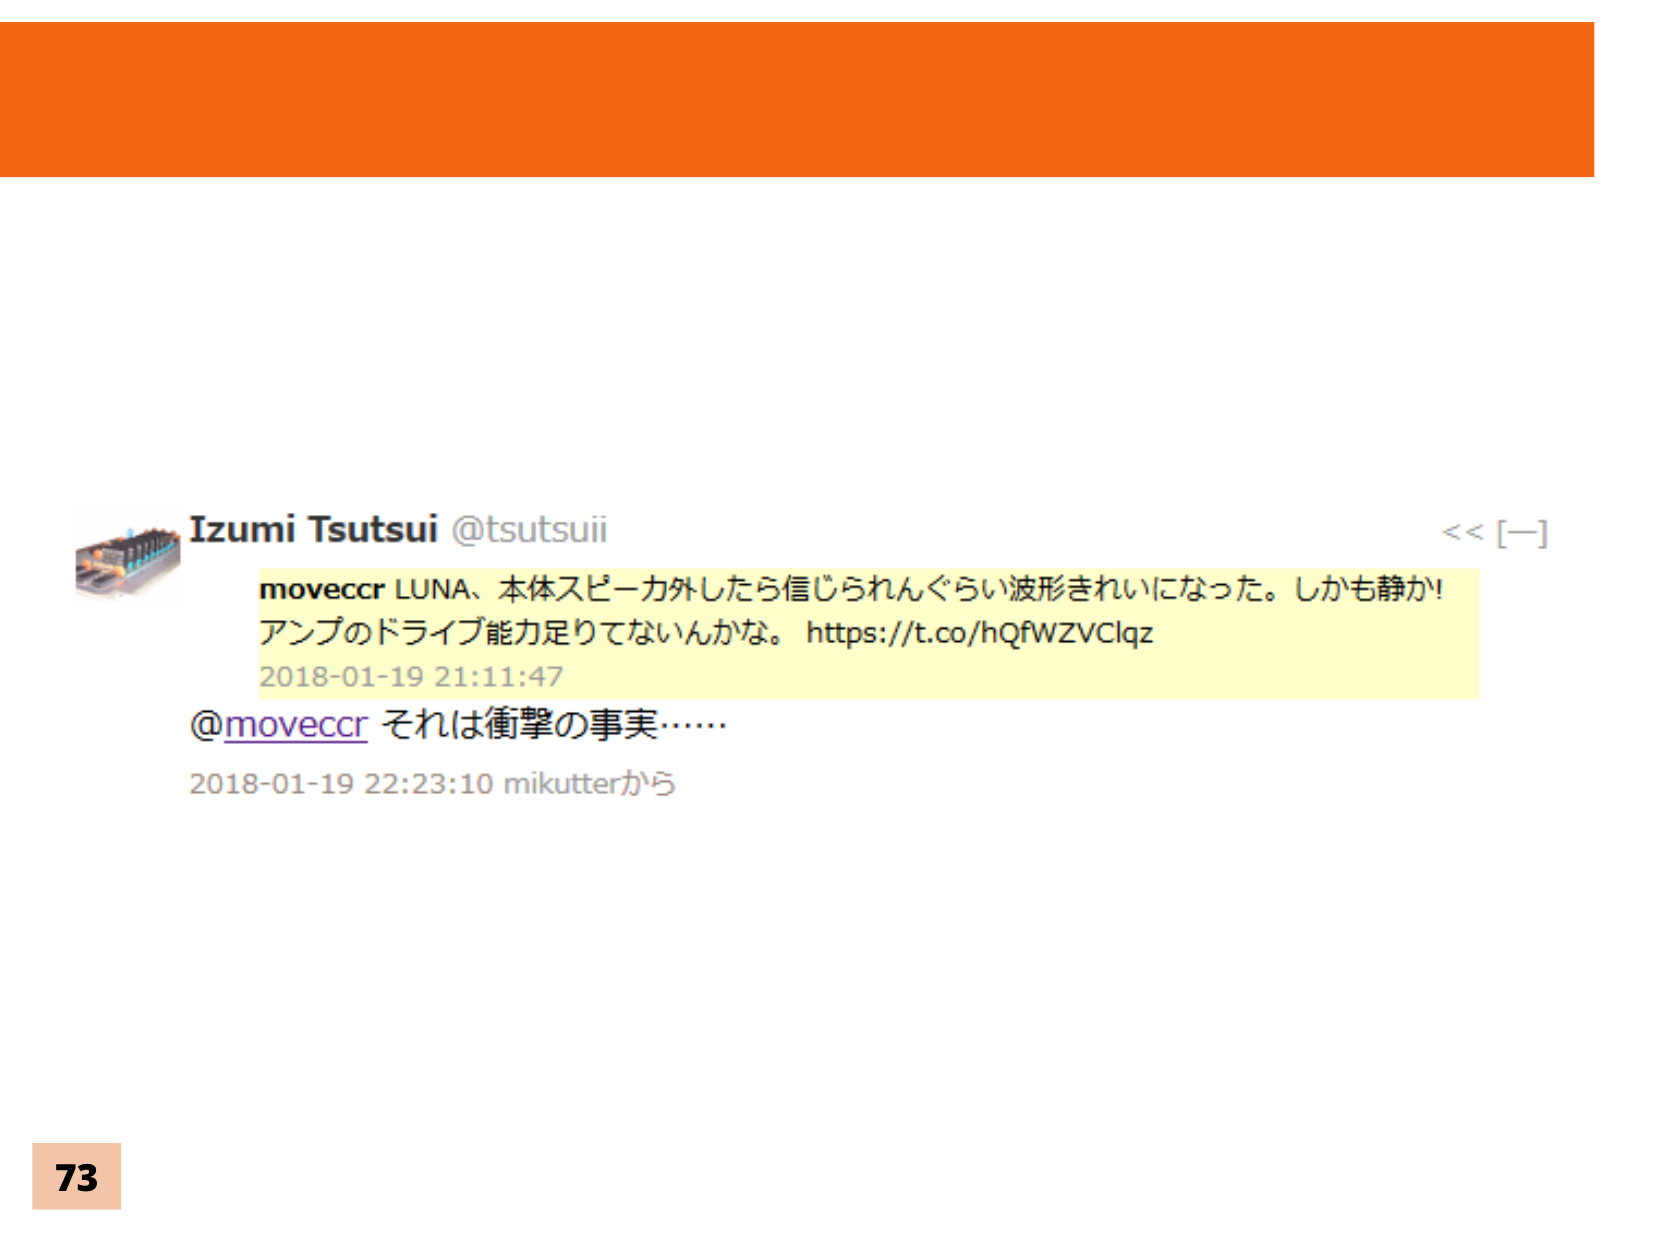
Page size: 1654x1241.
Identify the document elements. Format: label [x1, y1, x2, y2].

picture [59, 501, 1565, 805]
